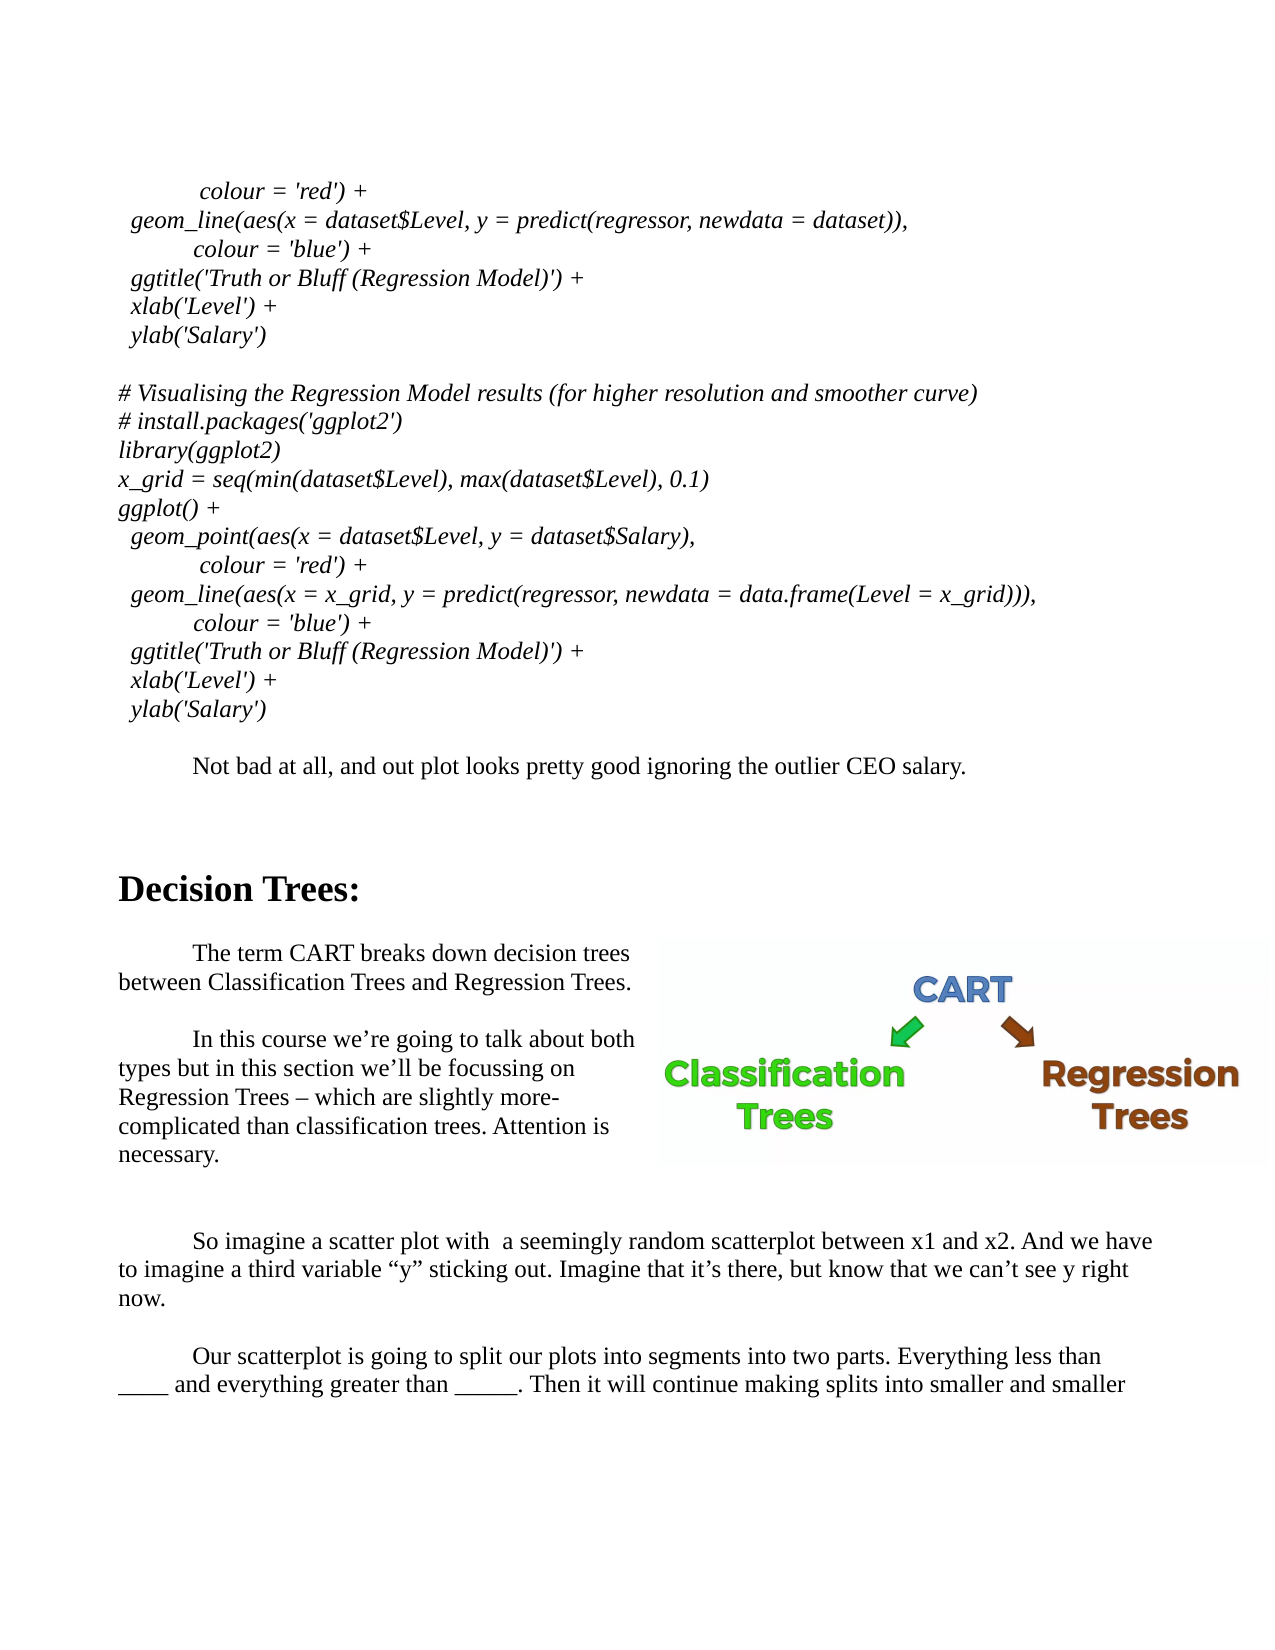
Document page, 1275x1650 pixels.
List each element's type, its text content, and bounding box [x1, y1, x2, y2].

text ggtitle('Truth or Bluff (Regression Model)') + [118, 636, 1157, 665]
text colour = 'red') + [118, 176, 1157, 205]
text # install.packages('ggplot2') [118, 406, 1157, 435]
text ylab('Salary') [118, 694, 1157, 723]
text colour = 'blue') + [118, 234, 1157, 263]
text xlab('Level') + [118, 291, 1157, 320]
text ggplot() + [118, 493, 1157, 521]
text geom_line(aes(x = x_grid, y = predict(regressor, newdata = data.frame(Level = x_grid))), [118, 579, 1157, 608]
text In this course we’re going to talk about both types but in this section we’ll be focussing on Regression Trees – which are slightly more-complicated than classification trees. Attention is necessary. [118, 1024, 1157, 1168]
text So imagine a scatter plot with a seemingly random scatterplot between x1 and x2. And we have to imagine a third variable “y” sticking out. Imagine that it’s there, but know that we can’t see y right now. [118, 1226, 1157, 1312]
text colour = 'blue') + [118, 608, 1157, 636]
text ylab('Salary') [118, 320, 1157, 349]
text Not bad at all, and out plot looks pretty good ignoring the outlier CEO salary. [118, 751, 1157, 780]
text geom_point(aes(x = dataset$Level, y = dataset$Salary), [118, 521, 1157, 550]
text Decision Trees: [118, 866, 1157, 909]
text # Visualising the Regression Model results (for higher resolution and smoother curve) [118, 378, 1157, 406]
text colour = 'red') + [118, 550, 1157, 579]
text ggtitle('Truth or Bluff (Regression Model)') + [118, 263, 1157, 291]
text library(ggplot2) [118, 435, 1157, 464]
text x_grid = seq(min(dataset$Level), max(dataset$Level), 0.1) [118, 464, 1157, 493]
text The term CART breaks down decision trees between Classification Trees and Regression Trees. [118, 938, 657, 996]
text xlab('Level') + [118, 665, 1157, 694]
picture [657, 938, 1269, 1165]
text Our scatterplot is going to split our plots into segments into two parts. Everything less than ____ and everything greater than _____. Then it will continue making splits into smaller and smaller [118, 1341, 1157, 1398]
text geom_line(aes(x = dataset$Level, y = predict(regressor, newdata = dataset)), [118, 205, 1157, 234]
